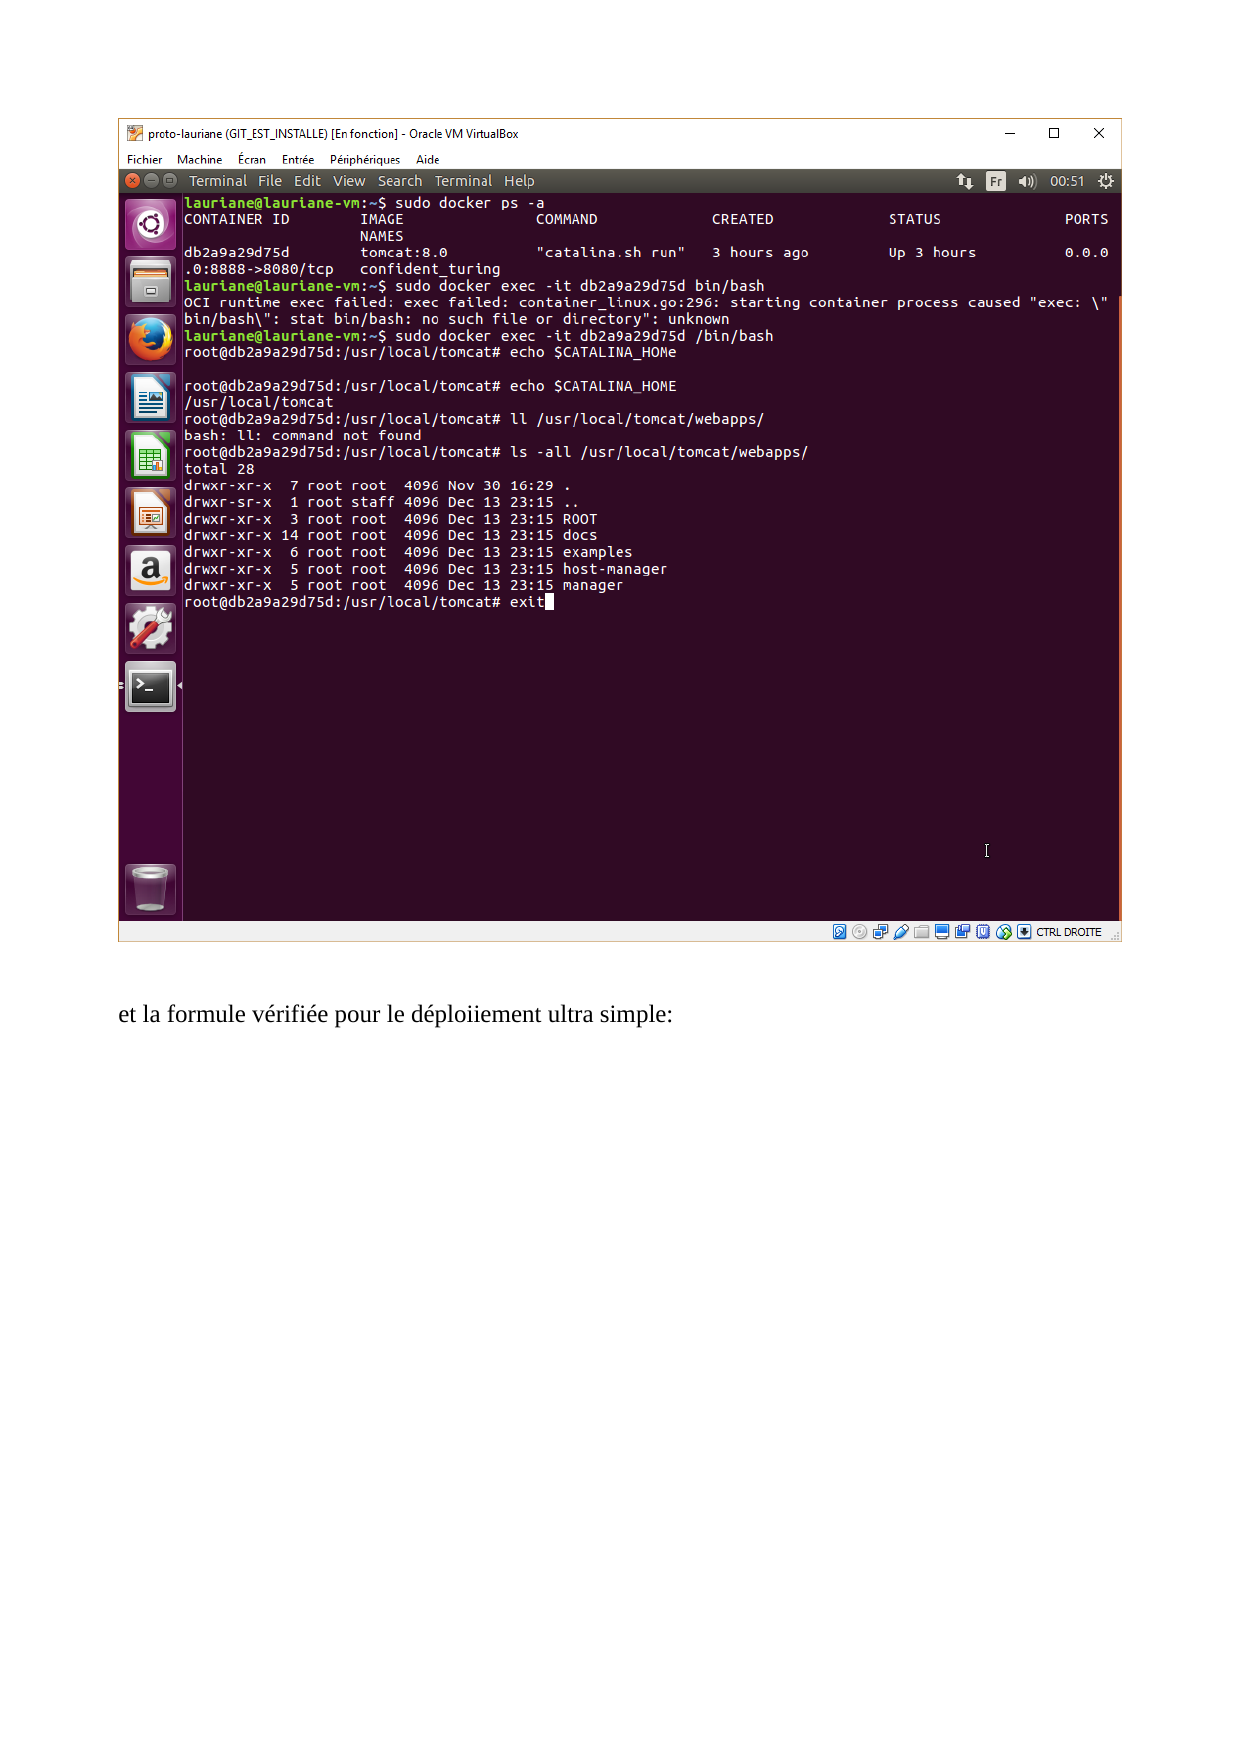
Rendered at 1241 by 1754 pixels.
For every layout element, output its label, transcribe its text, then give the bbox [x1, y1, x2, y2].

text et la formule vérifiée pour le déploiiement ultra simple: [118, 999, 1122, 1028]
picture [118, 118, 1122, 942]
